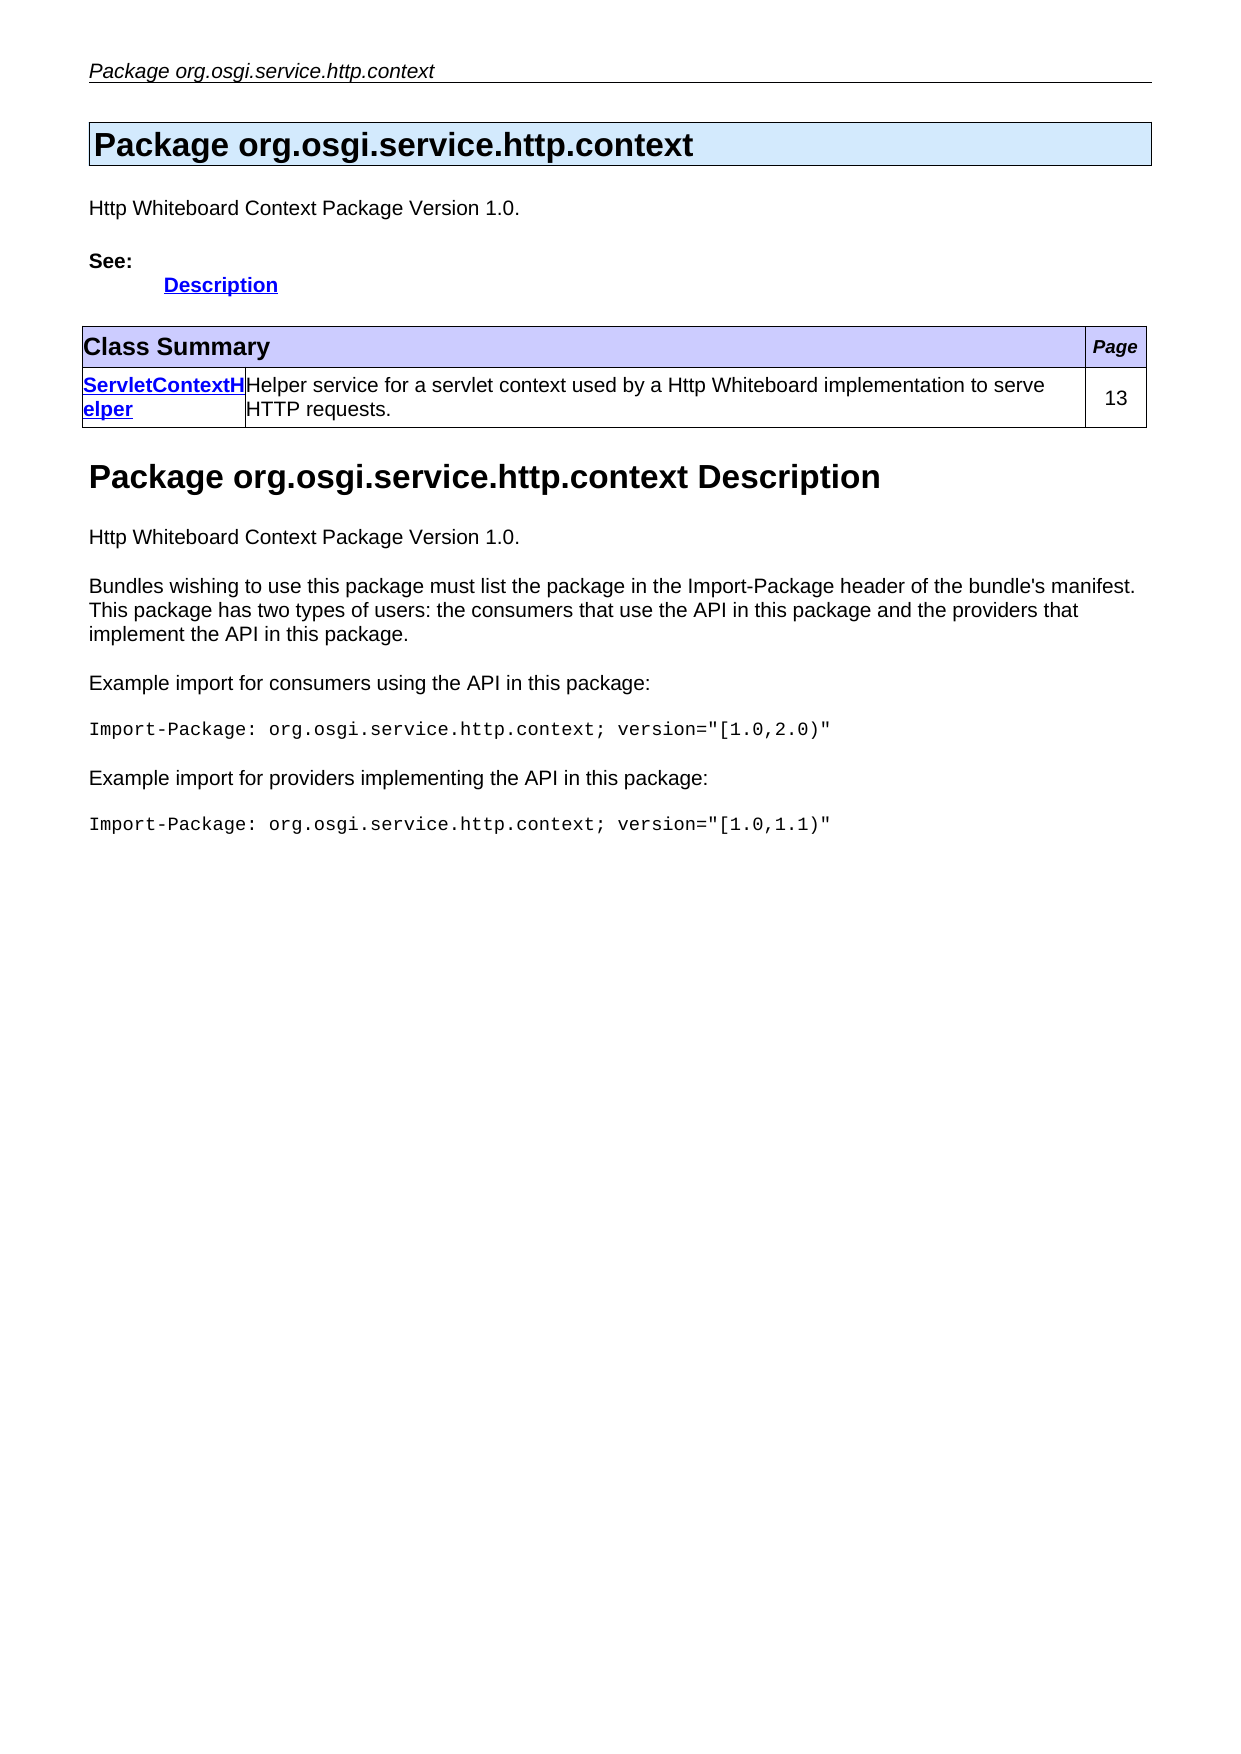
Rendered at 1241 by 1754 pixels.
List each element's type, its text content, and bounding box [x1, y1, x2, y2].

table_cell ServletContextH [83, 368, 245, 394]
text Http Whiteboard Context Package Version 1.0. [88, 195, 1152, 219]
table_header Page [1086, 327, 1146, 367]
table_cell elper [83, 395, 245, 427]
text Bundles wishing to use this package must list the package in the Import-Package header of the bundle's manifest. This package has two types of users: the consumers that use the API in this package and the providers that implement the API in this package. [88, 574, 1152, 646]
table_header Class Summary [83, 327, 1085, 367]
text Package org.osgi.service.http.context Description [88, 457, 1152, 496]
text Description [163, 272, 1152, 296]
table_cell Helper service for a servlet context used by a Http Whiteboard implementation to serve HTTP requests. [246, 368, 1085, 427]
text Http Whiteboard Context Package Version 1.0. [88, 525, 1152, 549]
text Import-Package: org.osgi.service.http.context; version="[1.0,2.0)" [88, 719, 1152, 741]
text Import-Package: org.osgi.service.http.context; version="[1.0,1.1)" [88, 815, 1152, 836]
subtitle Package org.osgi.service.http.context [90, 123, 1151, 165]
text Example import for providers implementing the API in this package: [88, 766, 1152, 790]
table_cell 13 [1086, 368, 1146, 427]
text See: [88, 248, 1152, 272]
text Example import for consumers using the API in this package: [88, 671, 1152, 694]
